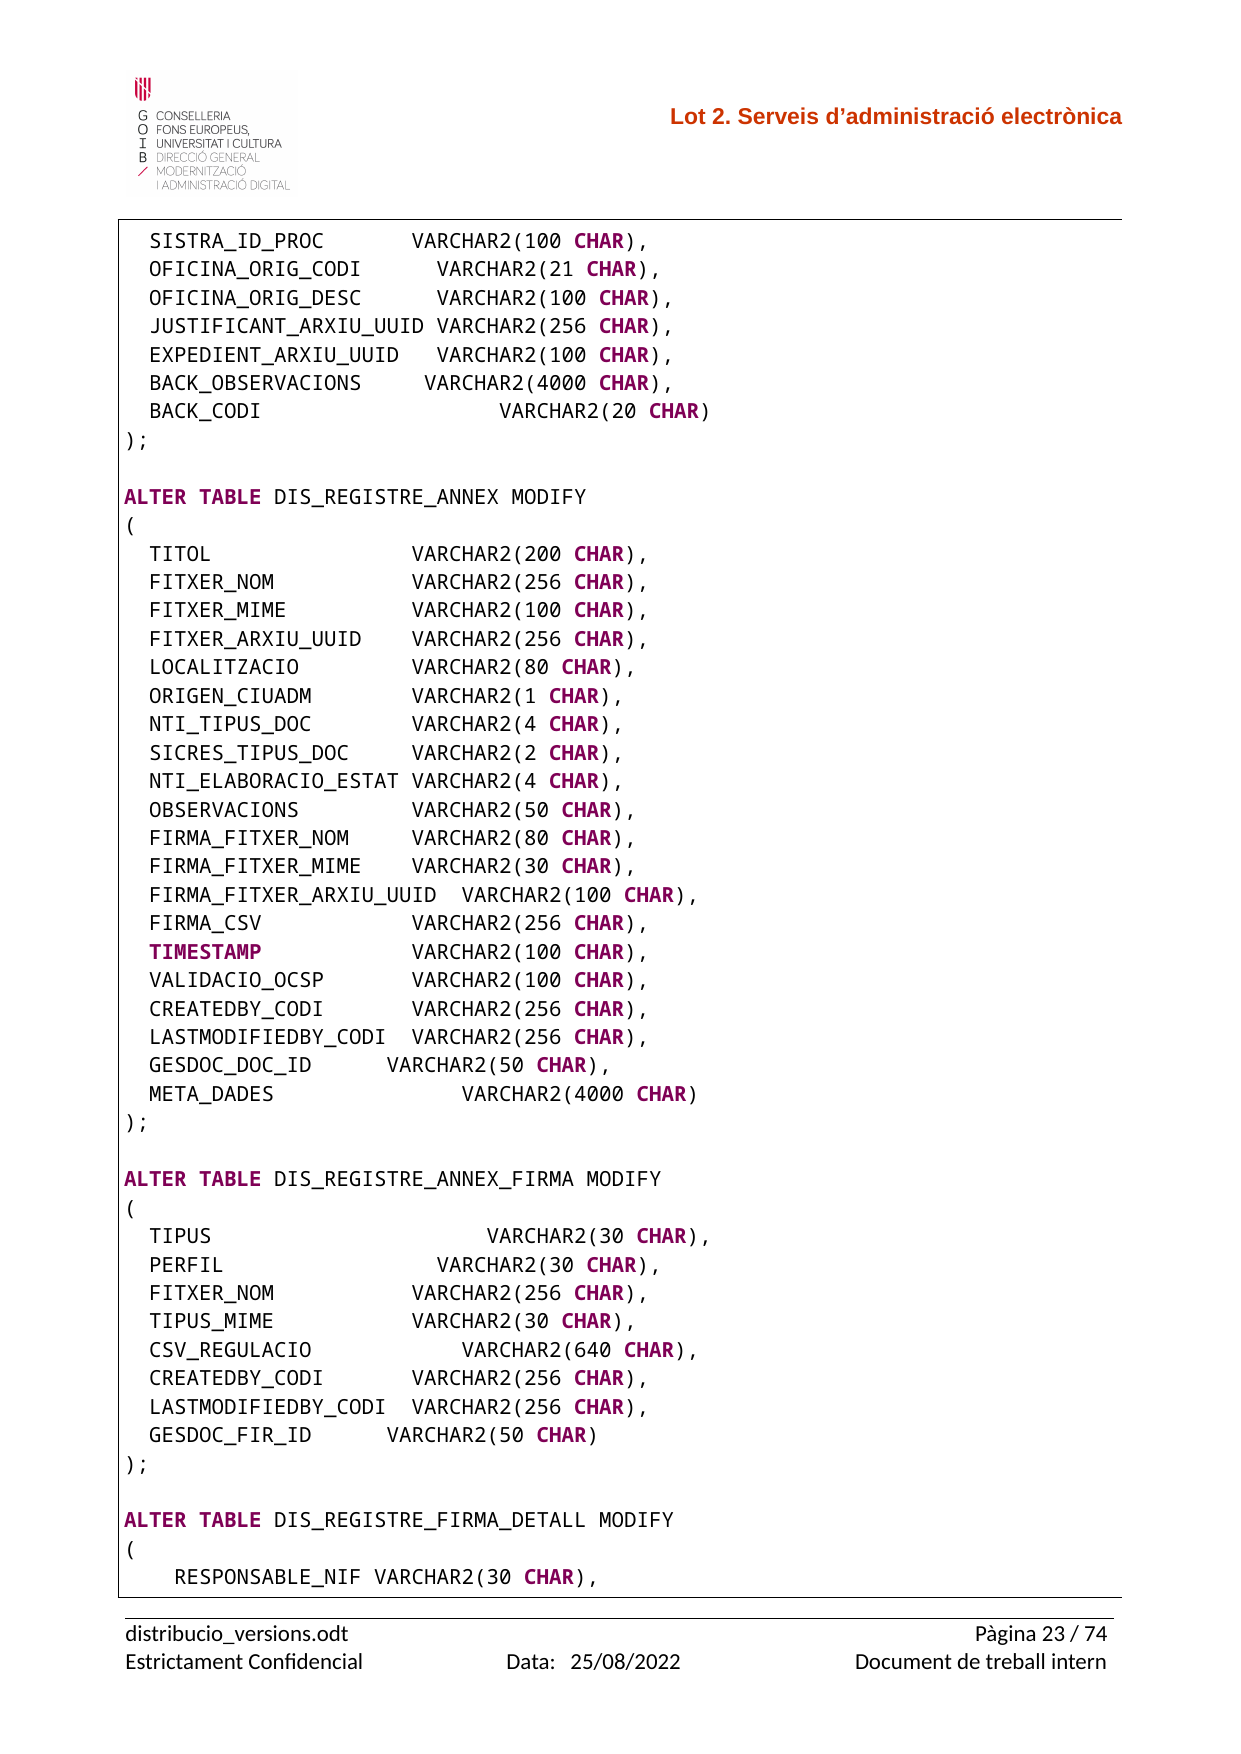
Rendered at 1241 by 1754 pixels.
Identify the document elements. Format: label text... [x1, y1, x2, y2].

table_header SISTRA_ID_PROC VARCHAR2(100 CHAR), OFICINA_ORIG_CODI VARCHAR2(21 CHAR), OFICINA_ORIG_DESC VARCHAR2(100 CHAR), JUSTIFICANT_ARXIU_UUID VARCHAR2(256 CHAR), EXPEDIENT_ARXIU_UUID VARCHAR2(100 CHAR), BACK_OBSERVACIONS VARCHAR2(4000 CHAR), BACK_CODI VARCHAR2(20 CHAR) ); ALTER TABLE DIS_REGISTRE_ANNEX MODIFY ( TITOL VARCHAR2(200 CHAR), FITXER_NOM VARCHAR2(256 CHAR), FITXER_MIME VARCHAR2(100 CHAR), FITXER_ARXIU_UUID VARCHAR2(256 CHAR), LOCALITZACIO VARCHAR2(80 CHAR), ORIGEN_CIUADM VARCHAR2(1 CHAR), NTI_TIPUS_DOC VARCHAR2(4 CHAR), SICRES_TIPUS_DOC VARCHAR2(2 CHAR), NTI_ELABORACIO_ESTAT VARCHAR2(4 CHAR), OBSERVACIONS VARCHAR2(50 CHAR), FIRMA_FITXER_NOM VARCHAR2(80 CHAR), FIRMA_FITXER_MIME VARCHAR2(30 CHAR), FIRMA_FITXER_ARXIU_UUID VARCHAR2(100 CHAR), FIRMA_CSV VARCHAR2(256 CHAR), TIMESTAMP VARCHAR2(100 CHAR), VALIDACIO_OCSP VARCHAR2(100 CHAR), CREATEDBY_CODI VARCHAR2(256 CHAR), LASTMODIFIEDBY_CODI VARCHAR2(256 CHAR), GESDOC_DOC_ID VARCHAR2(50 CHAR), META_DADES VARCHAR2(4000 CHAR) ); ALTER TABLE DIS_REGISTRE_ANNEX_FIRMA MODIFY ( TIPUS VARCHAR2(30 CHAR), PERFIL VARCHAR2(30 CHAR), FITXER_NOM VARCHAR2(256 CHAR), TIPUS_MIME VARCHAR2(30 CHAR), CSV_REGULACIO VARCHAR2(640 CHAR), CREATEDBY_CODI VARCHAR2(256 CHAR), LASTMODIFIEDBY_CODI VARCHAR2(256 CHAR), GESDOC_FIR_ID VARCHAR2(50 CHAR) ); ALTER TABLE DIS_REGISTRE_FIRMA_DETALL MODIFY ( RESPONSABLE_NIF VARCHAR2(30 CHAR), [119, 220, 1122, 1597]
picture [126, 70, 299, 197]
